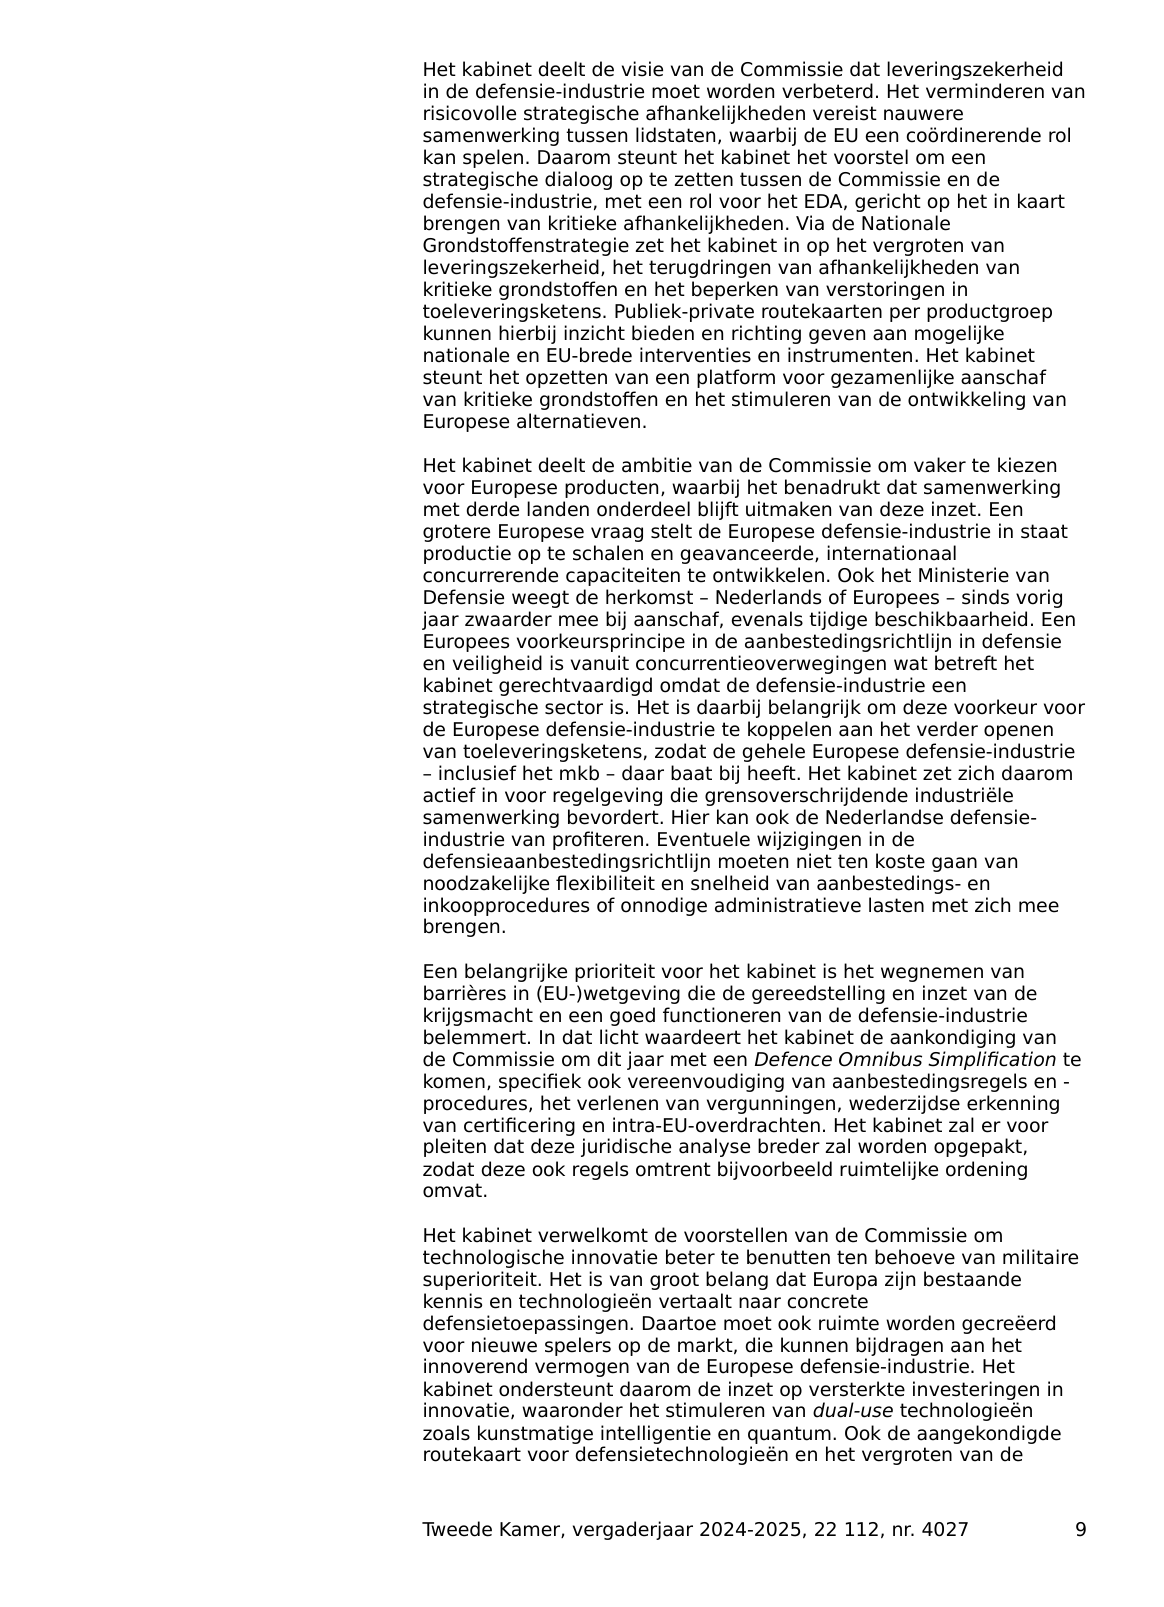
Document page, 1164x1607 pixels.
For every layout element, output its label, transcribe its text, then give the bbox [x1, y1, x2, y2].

text Het kabinet deelt de ambitie van de Commissie om vaker te kiezen voor Europese producten, waarbij het benadrukt dat samenwerking met derde landen onderdeel blijft uitmaken van deze inzet. Een grotere Europese vraag stelt de Europese defensie-industrie in staat productie op te schalen en geavanceerde, internationaal concurrerende capaciteiten te ontwikkelen. Ook het Ministerie van Defensie weegt de herkomst – Nederlands of Europees – sinds vorig jaar zwaarder mee bij aanschaf, evenals tijdige beschikbaarheid. Een Europees voorkeursprincipe in de aanbestedingsrichtlijn in defensie en veiligheid is vanuit concurrentieoverwegingen wat betreft het kabinet gerechtvaardigd omdat de defensie-industrie een strategische sector is. Het is daarbij belangrijk om deze voorkeur voor de Europese defensie-industrie te koppelen aan het verder openen van toeleveringsketens, zodat de gehele Europese defensie-industrie – inclusief het mkb – daar baat bij heeft. Het kabinet zet zich daarom actief in voor regelgeving die grensoverschrijdende industriële samenwerking bevordert. Hier kan ook de Nederlandse defensie-industrie van profiteren. Eventuele wijzigingen in de defensieaanbestedingsrichtlijn moeten niet ten koste gaan van noodzakelijke flexibiliteit en snelheid van aanbestedings- en inkoopprocedures of onnodige administratieve lasten met zich mee brengen. [422, 455, 1087, 938]
text Het kabinet verwelkomt de voorstellen van de Commissie om technologische innovatie beter te benutten ten behoeve van militaire superioriteit. Het is van groot belang dat Europa zijn bestaande kennis en technologieën vertaalt naar concrete defensietoepassingen. Daartoe moet ook ruimte worden gecreëerd voor nieuwe spelers op de markt, die kunnen bijdragen aan het innoverend vermogen van de Europese defensie-industrie. Het kabinet ondersteunt daarom de inzet op versterkte investeringen in innovatie, waaronder het stimuleren van dual-use technologieën zoals kunstmatige intelligentie en quantum. Ook de aangekondigde routekaart voor defensietechnologieën en het vergroten van de [422, 1224, 1087, 1466]
text Het kabinet deelt de visie van de Commissie dat leveringszekerheid in de defensie-industrie moet worden verbeterd. Het verminderen van risicovolle strategische afhankelijkheden vereist nauwere samenwerking tussen lidstaten, waarbij de EU een coördinerende rol kan spelen. Daarom steunt het kabinet het voorstel om een strategische dialoog op te zetten tussen de Commissie en de defensie-industrie, met een rol voor het EDA, gericht op het in kaart brengen van kritieke afhankelijkheden. Via de Nationale Grondstoffenstrategie zet het kabinet in op het vergroten van leveringszekerheid, het terugdringen van afhankelijkheden van kritieke grondstoffen en het beperken van verstoringen in toeleveringsketens. Publiek-private routekaarten per productgroep kunnen hierbij inzicht bieden en richting geven aan mogelijke nationale en EU-brede interventies en instrumenten. Het kabinet steunt het opzetten van een platform voor gezamenlijke aanschaf van kritieke grondstoffen en het stimuleren van de ontwikkeling van Europese alternatieven. [422, 59, 1087, 433]
text Een belangrijke prioriteit voor het kabinet is het wegnemen van barrières in (EU-)wetgeving die de gereedstelling en inzet van de krijgsmacht en een goed functioneren van de defensie-industrie belemmert. In dat licht waardeert het kabinet de aankondiging van de Commissie om dit jaar met een Defence Omnibus Simplification te komen, specifiek ook vereenvoudiging van aanbestedingsregels en -procedures, het verlenen van vergunningen, wederzijdse erkenning van certificering en intra-EU-overdrachten. Het kabinet zal er voor pleiten dat deze juridische analyse breder zal worden opgepakt, zodat deze ook regels omtrent bijvoorbeeld ruimtelijke ordening omvat. [422, 961, 1087, 1202]
